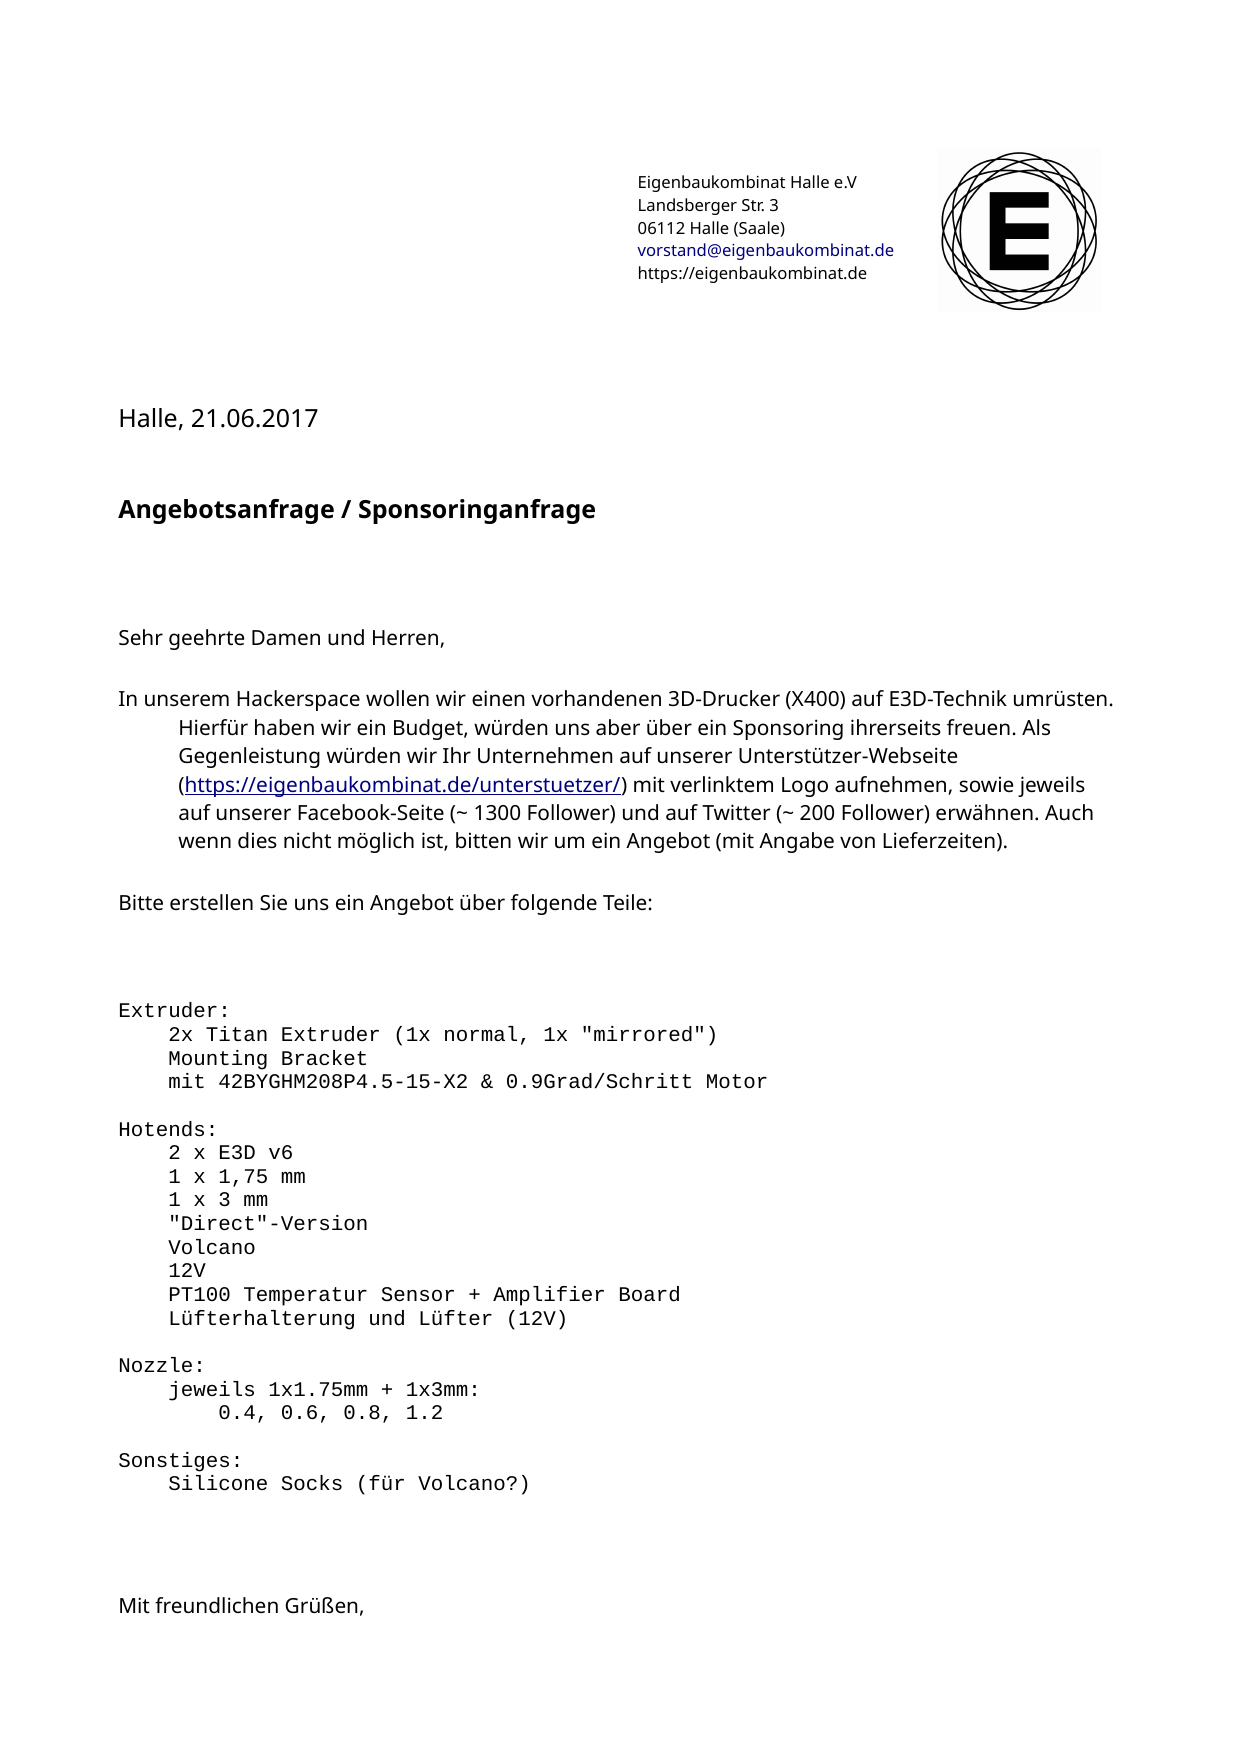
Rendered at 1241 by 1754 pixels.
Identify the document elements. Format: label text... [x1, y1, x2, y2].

text 1 x 1,75 mm [118, 1166, 1122, 1189]
text Nozzle: [118, 1355, 1122, 1379]
picture [937, 148, 1102, 313]
text Halle, 21.06.2017 [118, 401, 1122, 435]
subtitle Sehr geehrte Damen und Herren, [118, 623, 1122, 651]
subtitle Bitte erstellen Sie uns ein Angebot über folgende Teile: [118, 888, 1122, 917]
text Mounting Bracket [118, 1048, 1122, 1071]
text Mit freundlichen Grüßen, [118, 1591, 1122, 1620]
text PT100 Temperatur Sensor + Amplifier Board [118, 1284, 1122, 1308]
text Sonstiges: [118, 1449, 1122, 1473]
text mit 42BYGHM208P4.5-15-X2 & 0.9Grad/Schritt Motor [118, 1071, 1122, 1095]
text 0.4, 0.6, 0.8, 1.2 [118, 1402, 1122, 1426]
text Hotends: [118, 1118, 1122, 1142]
text Silicone Socks (für Volcano?) [118, 1473, 1122, 1497]
text "Direct"-Version [118, 1213, 1122, 1237]
text Volcano [118, 1237, 1122, 1260]
text 2x Titan Extruder (1x normal, 1x "mirrored") [118, 1024, 1122, 1048]
subtitle In unserem Hackerspace wollen wir einen vorhandenen 3D-Drucker (X400) auf E3D-Technik umrüsten. Hierfür haben wir ein Budget, würden uns aber über ein Sponsoring ihrerseits freuen. Als Gegenleistung würden wir Ihr Unternehmen auf unserer Unterstützer-Webseite (https://eigenbaukombinat.de/unterstuetzer/) mit verlinktem Logo aufnehmen, sowie jeweils auf unserer Facebook-Seite (~ 1300 Follower) und auf Twitter (~ 200 Follower) erwähnen. Auch wenn dies nicht möglich ist, bitten wir um ein Angebot (mit Angabe von Lieferzeiten). [118, 684, 1122, 855]
subtitle Angebotsanfrage / Sponsoringanfrage [118, 492, 1122, 526]
text 12V [118, 1260, 1122, 1284]
text Extruder: [118, 1000, 1122, 1024]
text 1 x 3 mm [118, 1189, 1122, 1213]
text jeweils 1x1.75mm + 1x3mm: [118, 1379, 1122, 1402]
text 2 x E3D v6 [118, 1142, 1122, 1166]
text Lüfterhalterung und Lüfter (12V) [118, 1308, 1122, 1331]
